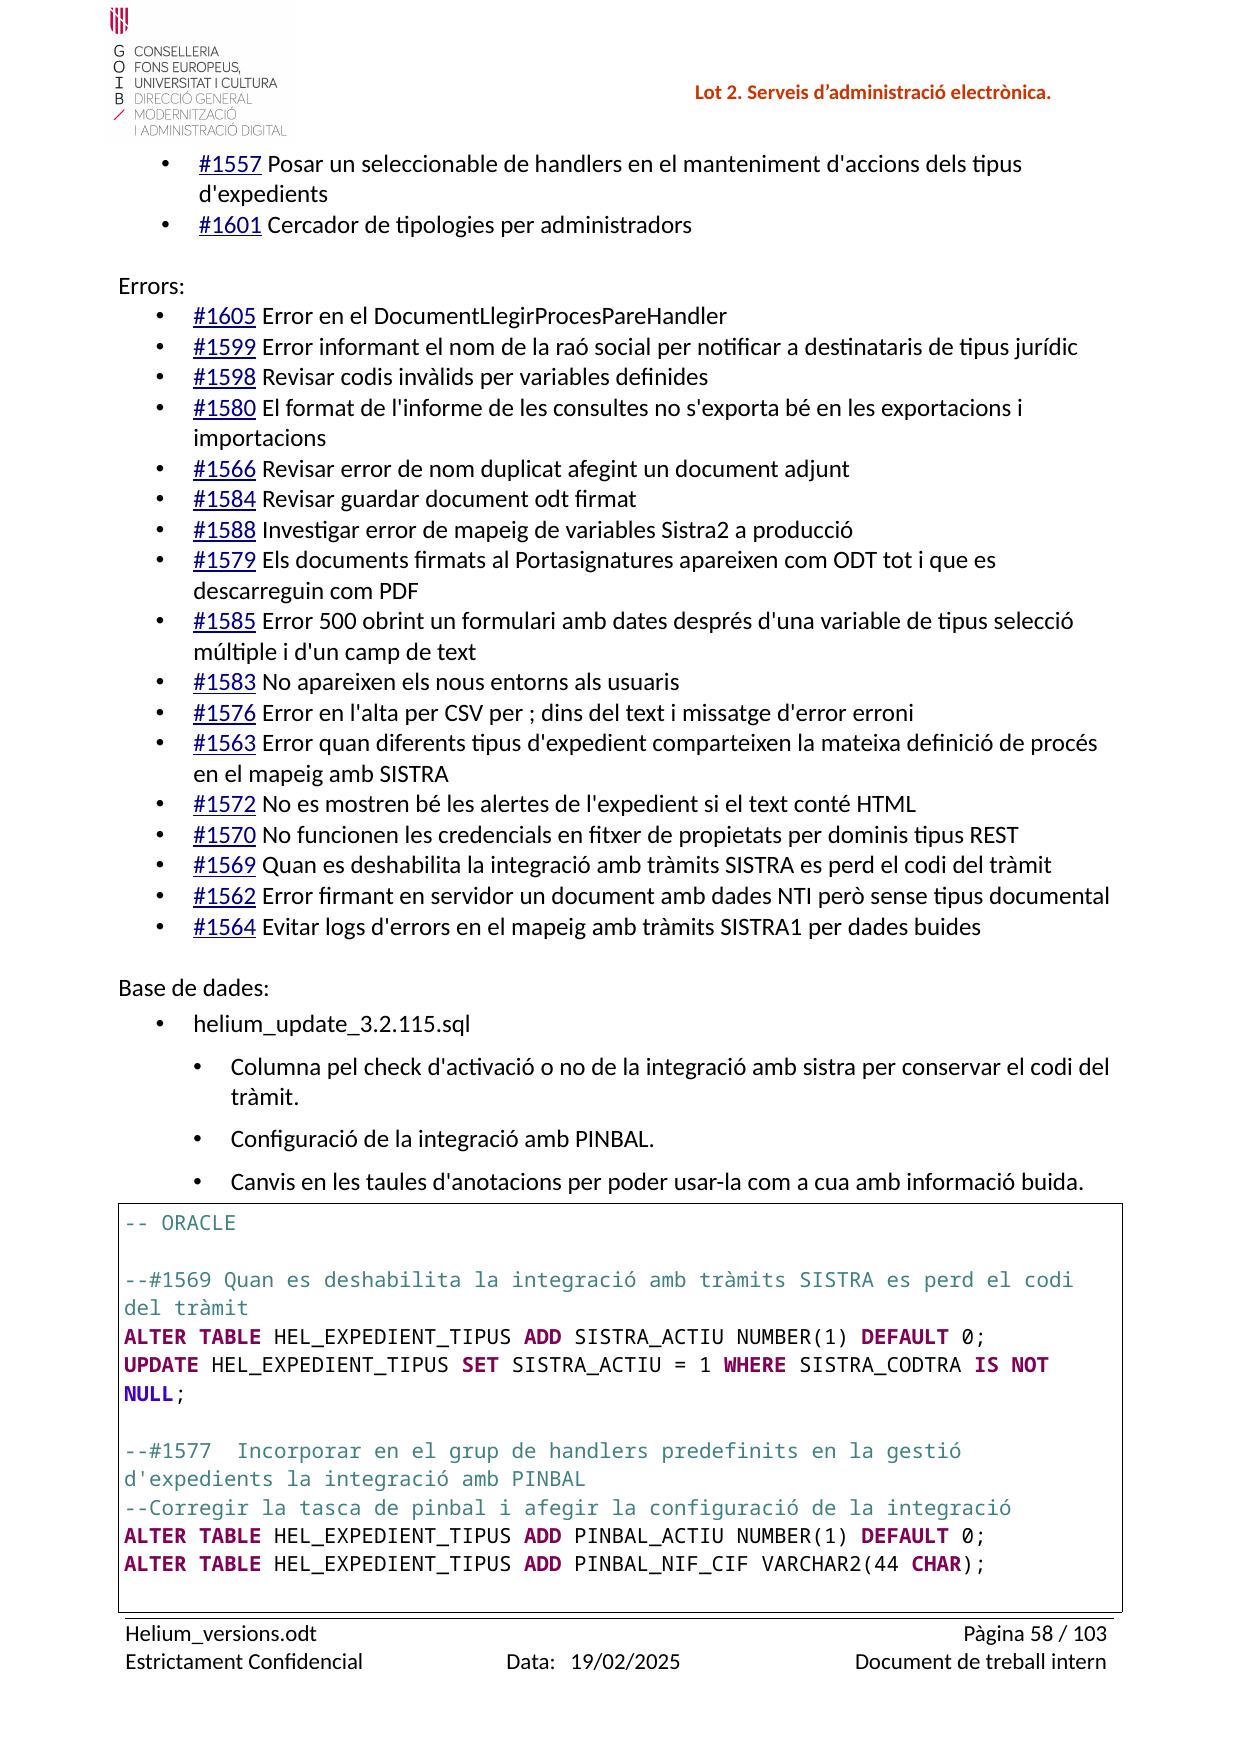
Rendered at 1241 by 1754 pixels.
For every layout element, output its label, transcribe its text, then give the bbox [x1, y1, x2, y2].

list #1569 Quan es deshabilita la integració amb tràmits SISTRA es perd el codi del tràmit [156, 850, 1122, 880]
table_header -- ORACLE --#1569 Quan es deshabilita la integració amb tràmits SISTRA es perd el codi del tràmit ALTER TABLE HEL_EXPEDIENT_TIPUS ADD SISTRA_ACTIU NUMBER(1) DEFAULT 0; UPDATE HEL_EXPEDIENT_TIPUS SET SISTRA_ACTIU = 1 WHERE SISTRA_CODTRA IS NOT NULL; --#1577 Incorporar en el grup de handlers predefinits en la gestió d'expedients la integració amb PINBAL --Corregir la tasca de pinbal i afegir la configuració de la integració ALTER TABLE HEL_EXPEDIENT_TIPUS ADD PINBAL_ACTIU NUMBER(1) DEFAULT 0; ALTER TABLE HEL_EXPEDIENT_TIPUS ADD PINBAL_NIF_CIF VARCHAR2(44 CHAR); [119, 1204, 1122, 1612]
text Errors: [118, 270, 1122, 300]
text Base de dades: [118, 972, 1122, 1002]
list #1562 Error firmant en servidor un document amb dades NTI però sense tipus documental [156, 880, 1122, 911]
list #1584 Revisar guardar document odt firmat [156, 483, 1122, 514]
list #1572 No es mostren bé les alertes de l'expedient si el text conté HTML [156, 789, 1122, 819]
list #1601 Cercador de tipologies per administradors [161, 209, 1122, 239]
list Canvis en les taules d'anotacions per poder usar-la com a cua amb informació buida. [193, 1166, 1122, 1196]
list #1570 No funcionen les credencials en fitxer de propietats per dominis tipus REST [156, 819, 1122, 850]
list #1580 El format de l'informe de les consultes no s'exporta bé en les exportacions i importacions [156, 392, 1122, 453]
list #1579 Els documents firmats al Portasignatures apareixen com ODT tot i que es descarreguin com PDF [156, 544, 1122, 606]
list Columna pel check d'activació o no de la integració amb sistra per conservar el codi del tràmit. [193, 1051, 1122, 1112]
list helium_update_3.2.115.sql [156, 1008, 1122, 1039]
list #1585 Error 500 obrint un formulari amb dates després d'una variable de tipus selecció múltiple i d'un camp de text [156, 606, 1122, 667]
list #1599 Error informant el nom de la raó social per notificar a destinataris de tipus jurídic [156, 331, 1122, 361]
list #1563 Error quan diferents tipus d'expedient comparteixen la mateixa definició de procés en el mapeig amb SISTRA [156, 728, 1122, 789]
list #1564 Evitar logs d'errors en el mapeig amb tràmits SISTRA1 per dades buides [156, 911, 1122, 941]
list #1557 Posar un seleccionable de handlers en el manteniment d'accions dels tipus d'expedients [161, 148, 1122, 209]
list Configuració de la integració amb PINBAL. [193, 1123, 1122, 1154]
list #1583 No apareixen els nous entorns als usuaris [156, 667, 1122, 697]
list #1576 Error en l'alta per CSV per ; dins del text i missatge d'error erroni [156, 697, 1122, 728]
picture [100, 0, 297, 144]
list #1566 Revisar error de nom duplicat afegint un document adjunt [156, 453, 1122, 483]
list #1605 Error en el DocumentLlegirProcesPareHandler [156, 300, 1122, 331]
list #1598 Revisar codis invàlids per variables definides [156, 361, 1122, 392]
list #1588 Investigar error de mapeig de variables Sistra2 a producció [156, 514, 1122, 544]
